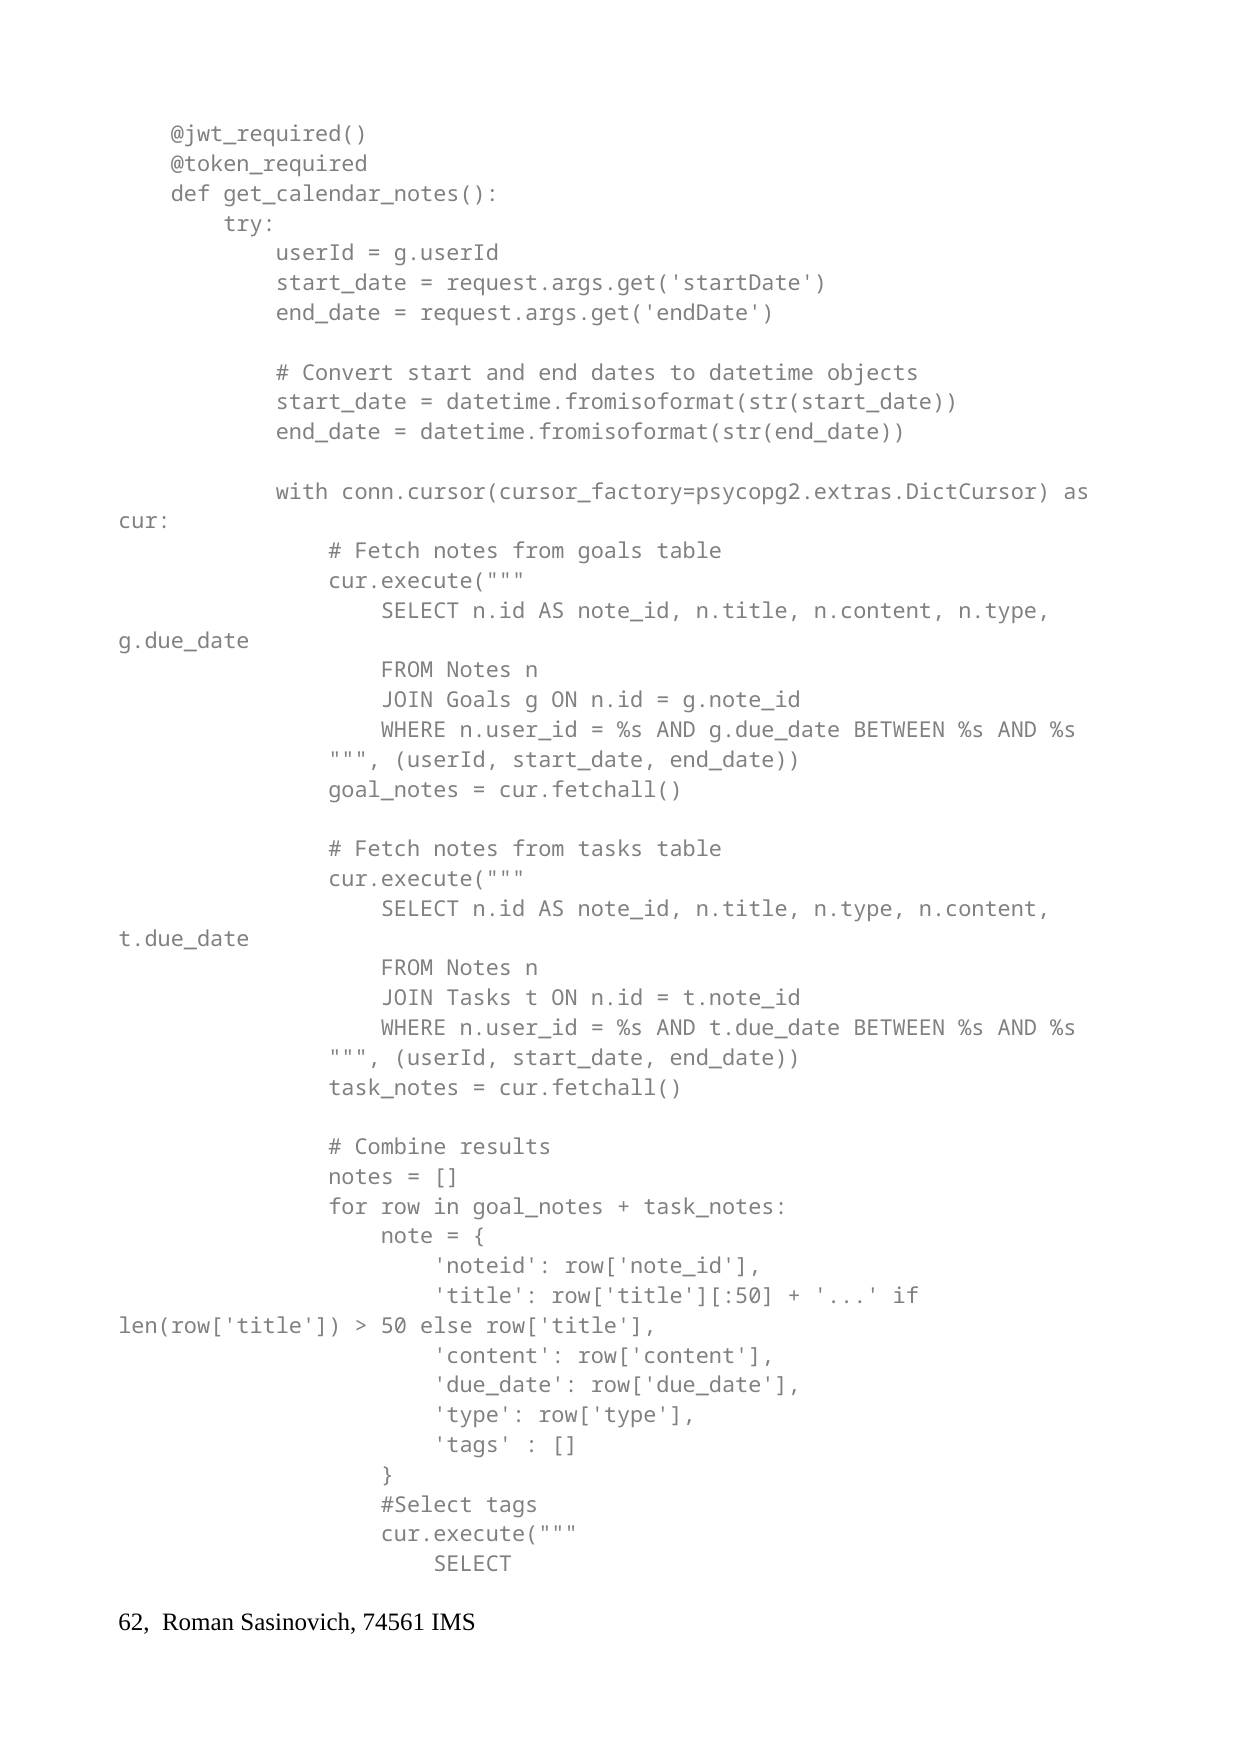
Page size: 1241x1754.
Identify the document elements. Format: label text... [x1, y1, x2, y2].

text SELECT n.id AS note_id, n.title, n.content, n.type, g.due_date [118, 595, 1122, 654]
text cur.execute(""" [118, 565, 1122, 595]
text note = { [118, 1220, 1122, 1250]
text try: [118, 207, 1122, 237]
text FROM Notes n [118, 952, 1122, 982]
text """, (userId, start_date, end_date)) [118, 1042, 1122, 1071]
text start_date = request.args.get('startDate') [118, 267, 1122, 297]
text JOIN Tasks t ON n.id = t.note_id [118, 982, 1122, 1012]
text for row in goal_notes + task_notes: [118, 1191, 1122, 1220]
text end_date = datetime.fromisoformat(str(end_date)) [118, 416, 1122, 446]
text end_date = request.args.get('endDate') [118, 297, 1122, 327]
text @token_required [118, 148, 1122, 178]
text cur.execute(""" [118, 1518, 1122, 1548]
text # Convert start and end dates to datetime objects [118, 356, 1122, 386]
text task_notes = cur.fetchall() [118, 1071, 1122, 1101]
text def get_calendar_notes(): [118, 178, 1122, 207]
text with conn.cursor(cursor_factory=psycopg2.extras.DictCursor) as cur: [118, 476, 1122, 535]
text #Select tags [118, 1488, 1122, 1518]
text FROM Notes n [118, 654, 1122, 684]
text SELECT n.id AS note_id, n.title, n.type, n.content, t.due_date [118, 893, 1122, 952]
text cur.execute(""" [118, 863, 1122, 893]
text 'noteid': row['note_id'], [118, 1250, 1122, 1280]
text goal_notes = cur.fetchall() [118, 773, 1122, 803]
text """, (userId, start_date, end_date)) [118, 744, 1122, 773]
text 'title': row['title'][:50] + '...' if len(row['title']) > 50 else row['title'], [118, 1280, 1122, 1339]
text WHERE n.user_id = %s AND t.due_date BETWEEN %s AND %s [118, 1012, 1122, 1042]
text } [118, 1459, 1122, 1488]
text JOIN Goals g ON n.id = g.note_id [118, 684, 1122, 714]
text # Combine results [118, 1131, 1122, 1161]
text WHERE n.user_id = %s AND g.due_date BETWEEN %s AND %s [118, 714, 1122, 744]
text @jwt_required() [118, 118, 1122, 148]
text # Fetch notes from goals table [118, 535, 1122, 565]
text start_date = datetime.fromisoformat(str(start_date)) [118, 386, 1122, 416]
text SELECT [118, 1548, 1122, 1578]
text 'tags' : [] [118, 1429, 1122, 1459]
text 'due_date': row['due_date'], [118, 1369, 1122, 1399]
text # Fetch notes from tasks table [118, 833, 1122, 863]
text 'content': row['content'], [118, 1339, 1122, 1369]
text 'type': row['type'], [118, 1399, 1122, 1429]
text notes = [] [118, 1161, 1122, 1191]
text userId = g.userId [118, 237, 1122, 267]
